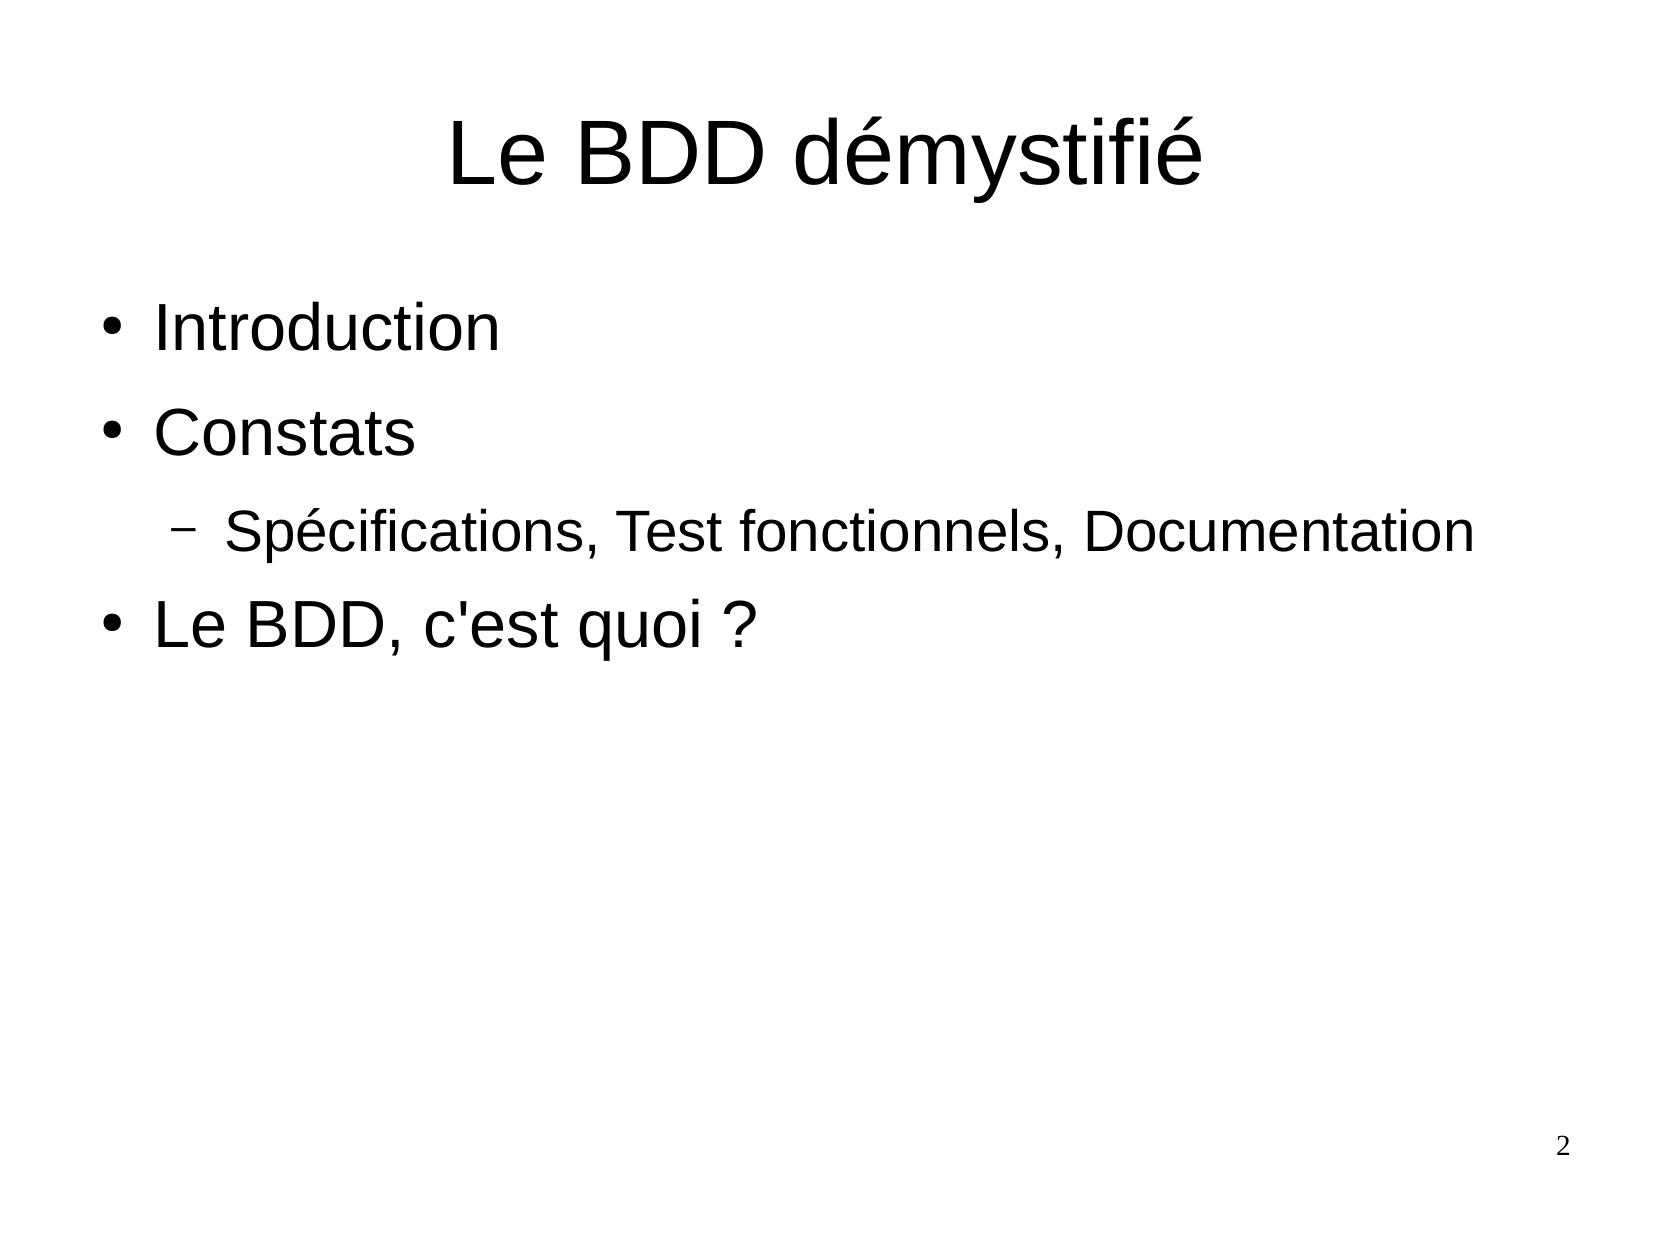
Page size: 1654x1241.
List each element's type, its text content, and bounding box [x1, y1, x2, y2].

title Le BDD démystifié [82, 49, 1571, 257]
list Introduction Constats Spécifications, Test fonctionnels, Documentation Le BDD, c'est quoi ? [82, 290, 1571, 1010]
